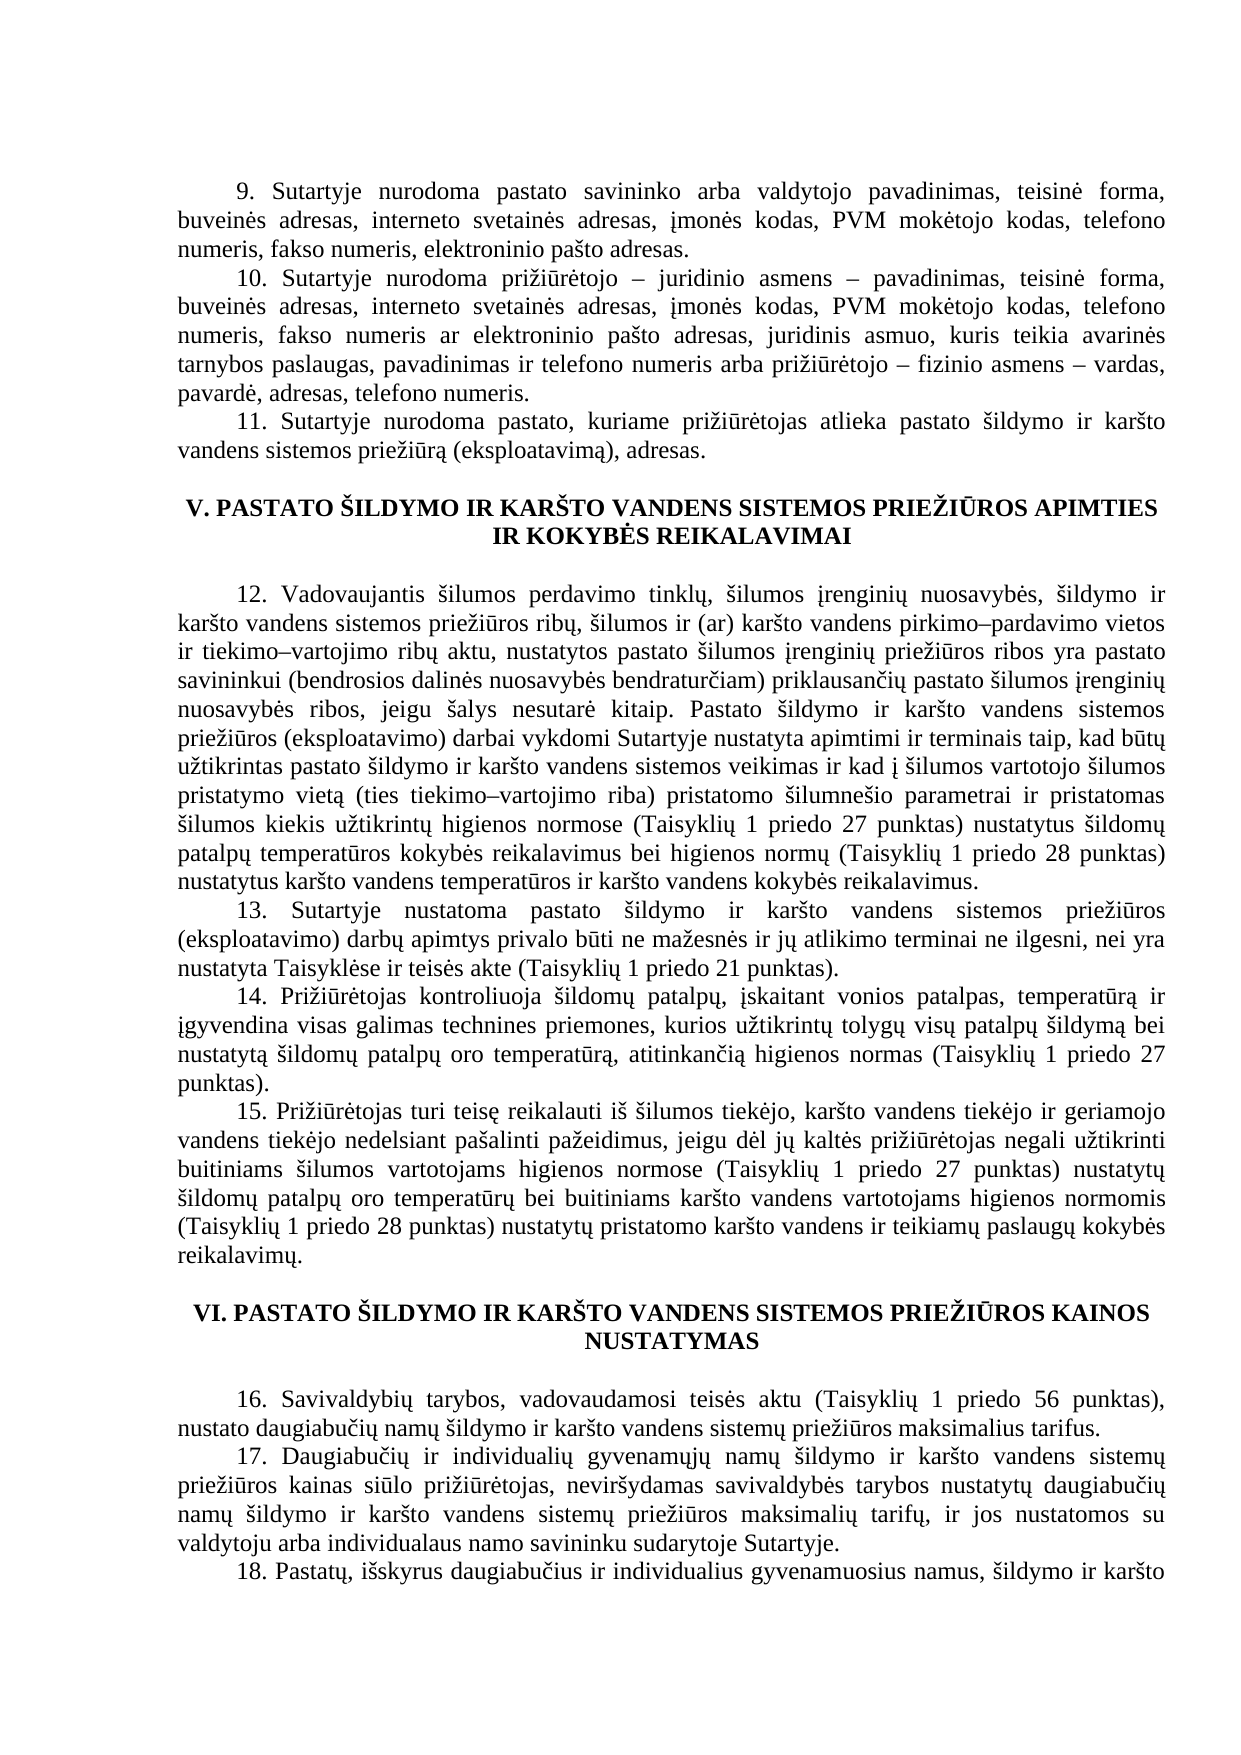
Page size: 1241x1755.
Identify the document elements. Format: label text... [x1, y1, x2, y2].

text 15. Prižiūrėtojas turi teisę reikalauti iš šilumos tiekėjo, karšto vandens tiekėjo ir geriamojo vandens tiekėjo nedelsiant pašalinti pažeidimus, jeigu dėl jų kaltės prižiūrėtojas negali užtikrinti buitiniams šilumos vartotojams higienos normose (Taisyklių 1 priedo 27 punktas) nustatytų šildomų patalpų oro temperatūrų bei buitiniams karšto vandens vartotojams higienos normomis (Taisyklių 1 priedo 28 punktas) nustatytų pristatomo karšto vandens ir teikiamų paslaugų kokybės reikalavimų. [177, 1096, 1166, 1269]
text 18. Pastatų, išskyrus daugiabučius ir individualius gyvenamuosius namus, šildymo ir karšto [177, 1556, 1166, 1585]
text VI. PASTATO ŠILDYMO IR KARŠTO VANDENS SISTEMOS PRIEŽIŪROS KAINOS NUSTATYMAS [177, 1298, 1166, 1355]
text 11. Sutartyje nurodoma pastato, kuriame prižiūrėtojas atlieka pastato šildymo ir karšto vandens sistemos priežiūrą (eksploatavimą), adresas. [177, 406, 1166, 464]
text 17. Daugiabučių ir individualių gyvenamųjų namų šildymo ir karšto vandens sistemų priežiūros kainas siūlo prižiūrėtojas, neviršydamas savivaldybės tarybos nustatytų daugiabučių namų šildymo ir karšto vandens sistemų priežiūros maksimalių tarifų, ir jos nustatomos su valdytoju arba individualaus namo savininku sudarytoje Sutartyje. [177, 1441, 1166, 1556]
text 9. Sutartyje nurodoma pastato savininko arba valdytojo pavadinimas, teisinė forma, buveinės adresas, interneto svetainės adresas, įmonės kodas, PVM mokėtojo kodas, telefono numeris, fakso numeris, elektroninio pašto adresas. [177, 176, 1166, 263]
text 16. Savivaldybių tarybos, vadovaudamosi teisės aktu (Taisyklių 1 priedo 56 punktas), nustato daugiabučių namų šildymo ir karšto vandens sistemų priežiūros maksimalius tarifus. [177, 1384, 1166, 1441]
text V. pastato šildymo ir karšto vandens sistemOS priežiūros apimTIES ir kokybės reikalavimai [177, 493, 1166, 550]
text 10. Sutartyje nurodoma prižiūrėtojo – juridinio asmens – pavadinimas, teisinė forma, buveinės adresas, interneto svetainės adresas, įmonės kodas, PVM mokėtojo kodas, telefono numeris, fakso numeris ar elektroninio pašto adresas, juridinis asmuo, kuris teikia avarinės tarnybos paslaugas, pavadinimas ir telefono numeris arba prižiūrėtojo – fizinio asmens – vardas, pavardė, adresas, telefono numeris. [177, 263, 1166, 406]
text 12. Vadovaujantis šilumos perdavimo tinklų, šilumos įrenginių nuosavybės, šildymo ir karšto vandens sistemos priežiūros ribų, šilumos ir (ar) karšto vandens pirkimo–pardavimo vietos ir tiekimo–vartojimo ribų aktu, nustatytos pastato šilumos įrenginių priežiūros ribos yra pastato savininkui (bendrosios dalinės nuosavybės bendraturčiam) priklausančių pastato šilumos įrenginių nuosavybės ribos, jeigu šalys nesutarė kitaip. Pastato šildymo ir karšto vandens sistemos priežiūros (eksploatavimo) darbai vykdomi Sutartyje nustatyta apimtimi ir terminais taip, kad būtų užtikrintas pastato šildymo ir karšto vandens sistemos veikimas ir kad į šilumos vartotojo šilumos pristatymo vietą (ties tiekimo–vartojimo riba) pristatomo šilumnešio parametrai ir pristatomas šilumos kiekis užtikrintų higienos normose (Taisyklių 1 priedo 27 punktas) nustatytus šildomų patalpų temperatūros kokybės reikalavimus bei higienos normų (Taisyklių 1 priedo 28 punktas) nustatytus karšto vandens temperatūros ir karšto vandens kokybės reikalavimus. [177, 579, 1166, 895]
text 14. Prižiūrėtojas kontroliuoja šildomų patalpų, įskaitant vonios patalpas, temperatūrą ir įgyvendina visas galimas technines priemones, kurios užtikrintų tolygų visų patalpų šildymą bei nustatytą šildomų patalpų oro temperatūrą, atitinkančią higienos normas (Taisyklių 1 priedo 27 punktas). [177, 981, 1166, 1096]
text 13. Sutartyje nustatoma pastato šildymo ir karšto vandens sistemos priežiūros (eksploatavimo) darbų apimtys privalo būti ne mažesnės ir jų atlikimo terminai ne ilgesni, nei yra nustatyta Taisyklėse ir teisės akte (Taisyklių 1 priedo 21 punktas). [177, 895, 1166, 981]
